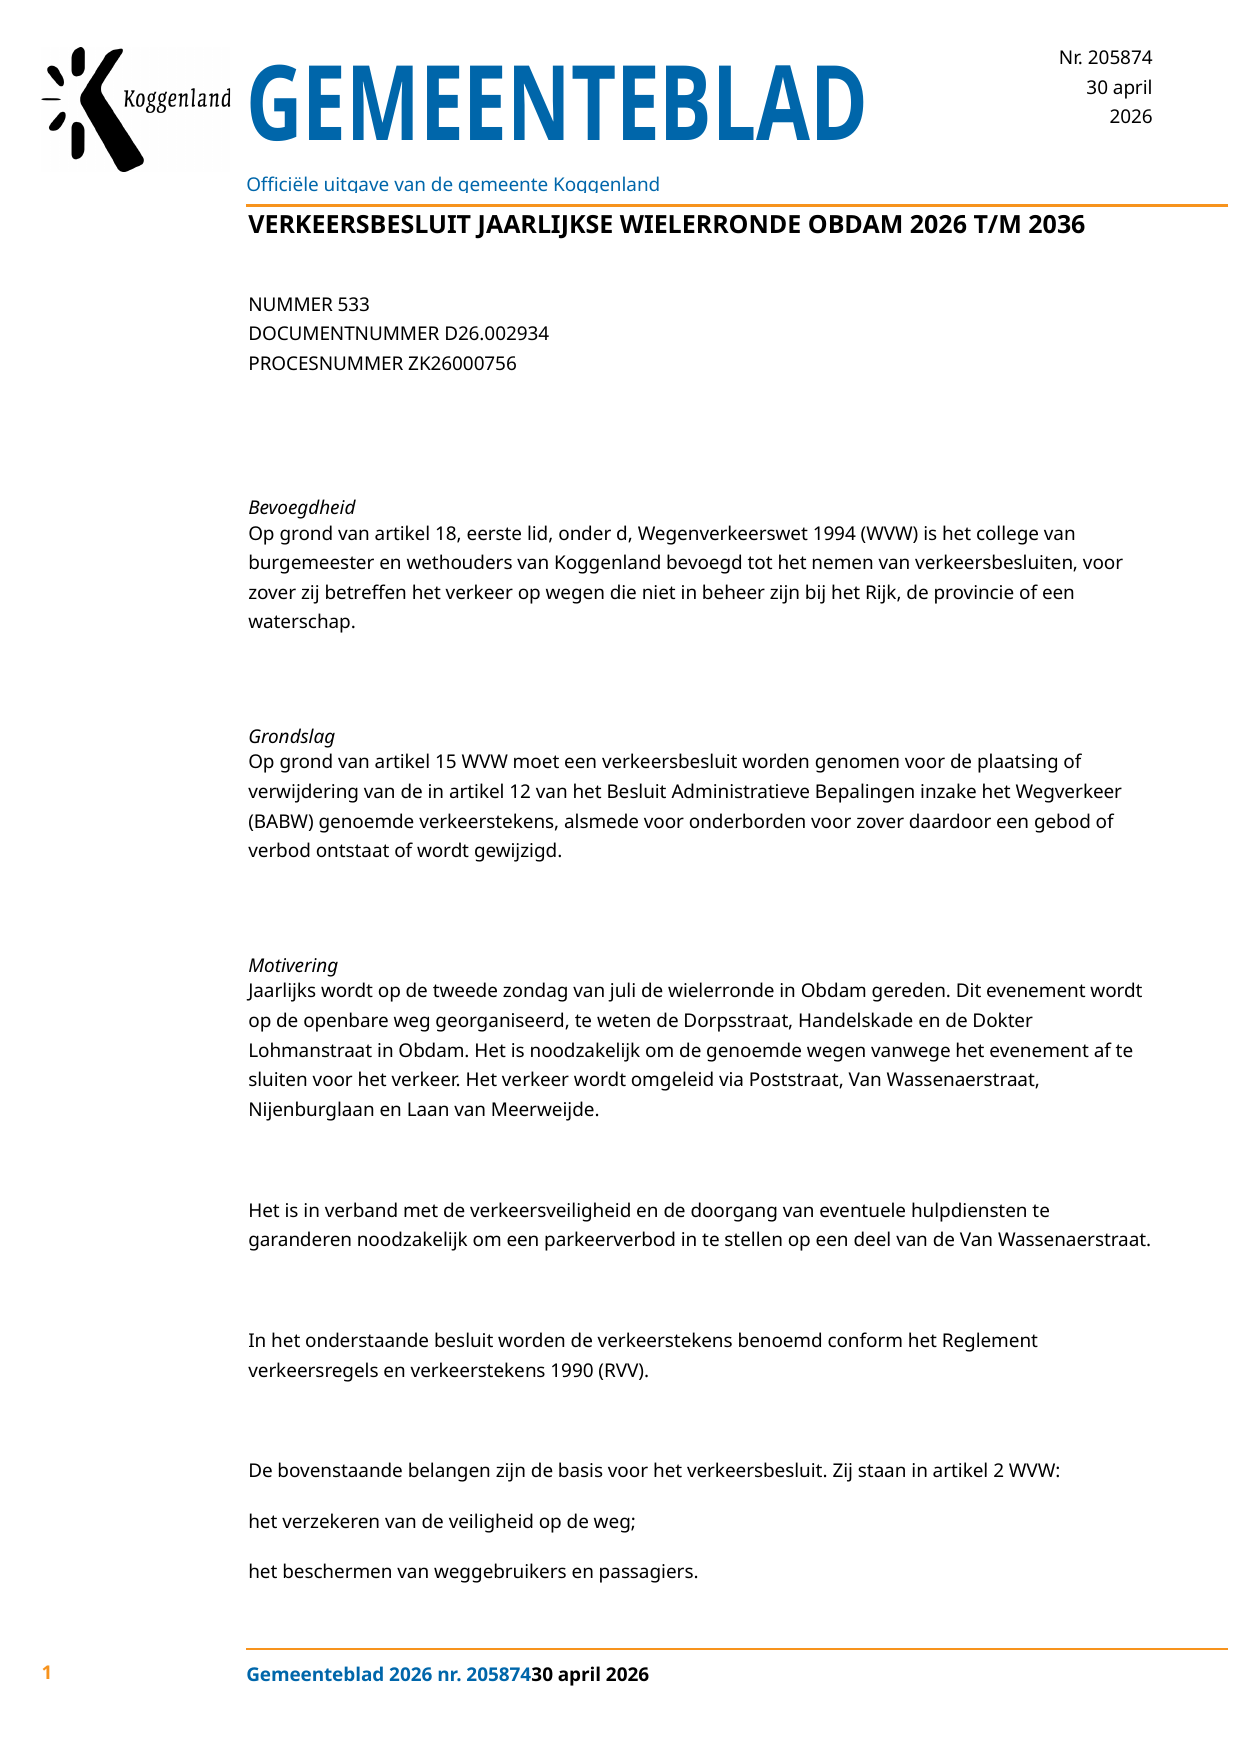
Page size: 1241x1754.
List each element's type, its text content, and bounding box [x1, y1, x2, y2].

picture [41, 47, 231, 172]
text Motivering [248, 952, 1152, 978]
text De bovenstaande belangen zijn de basis voor het verkeersbesluit. Zij staan in artikel 2 WVW: [248, 1458, 1152, 1483]
text DOCUMENTNUMMER D26.002934 [248, 321, 1152, 346]
text PROCESNUMMER ZK26000756 [248, 350, 1152, 376]
text NUMMER 533 [248, 291, 1152, 317]
text Jaarlijks wordt op de tweede zondag van juli de wielerronde in Obdam gereden. Dit evenement wordt op de openbare weg georganiseerd, te weten de Dorpsstraat, Handelskade en de Dokter Lohmanstraat in Obdam. Het is noodzakelijk om de genoemde wegen vanwege het evenement af te sluiten voor het verkeer. Het verkeer wordt omgeleid via Poststraat, Van Wassenaerstraat, Nijenburglaan en Laan van Meerweijde. [248, 978, 1152, 1122]
text Het is in verband met de verkeersveiligheid en de doorgang van eventuele hulpdiensten te garanderen noodzakelijk om een parkeerverbod in te stellen op een deel van de Van Wassenaerstraat. [248, 1197, 1152, 1252]
text het beschermen van weggebruikers en passagiers. [248, 1558, 1152, 1584]
text Op grond van artikel 15 WVW moet een verkeersbesluit worden genomen voor de plaatsing of verwijdering van de in artikel 12 van het Besluit Administratieve Bepalingen inzake het Wegverkeer (BABW) genoemde verkeerstekens, alsmede voor onderborden voor zover daardoor een gebod of verbod ontstaat of wordt gewijzigd. [248, 749, 1152, 863]
text In het onderstaande besluit worden de verkeerstekens benoemd conform het Reglement verkeersregels en verkeerstekens 1990 (RVV). [248, 1327, 1152, 1382]
text VERKEERSBESLUIT JAARLIJKSE WIELERRONDE OBDAM 2026 T/M 2036 [248, 207, 1152, 241]
text Grondslag [248, 723, 1152, 749]
text Bevoegdheid [248, 494, 1152, 520]
text het verzekeren van de veiligheid op de weg; [248, 1508, 1152, 1534]
text Op grond van artikel 18, eerste lid, onder d, Wegenverkeerswet 1994 (WVW) is het college van burgemeester en wethouders van Koggenland bevoegd tot het nemen van verkeersbesluiten, voor zover zij betreffen het verkeer op wegen die niet in beheer zijn bij het Rijk, de provincie of een waterschap. [248, 520, 1152, 634]
